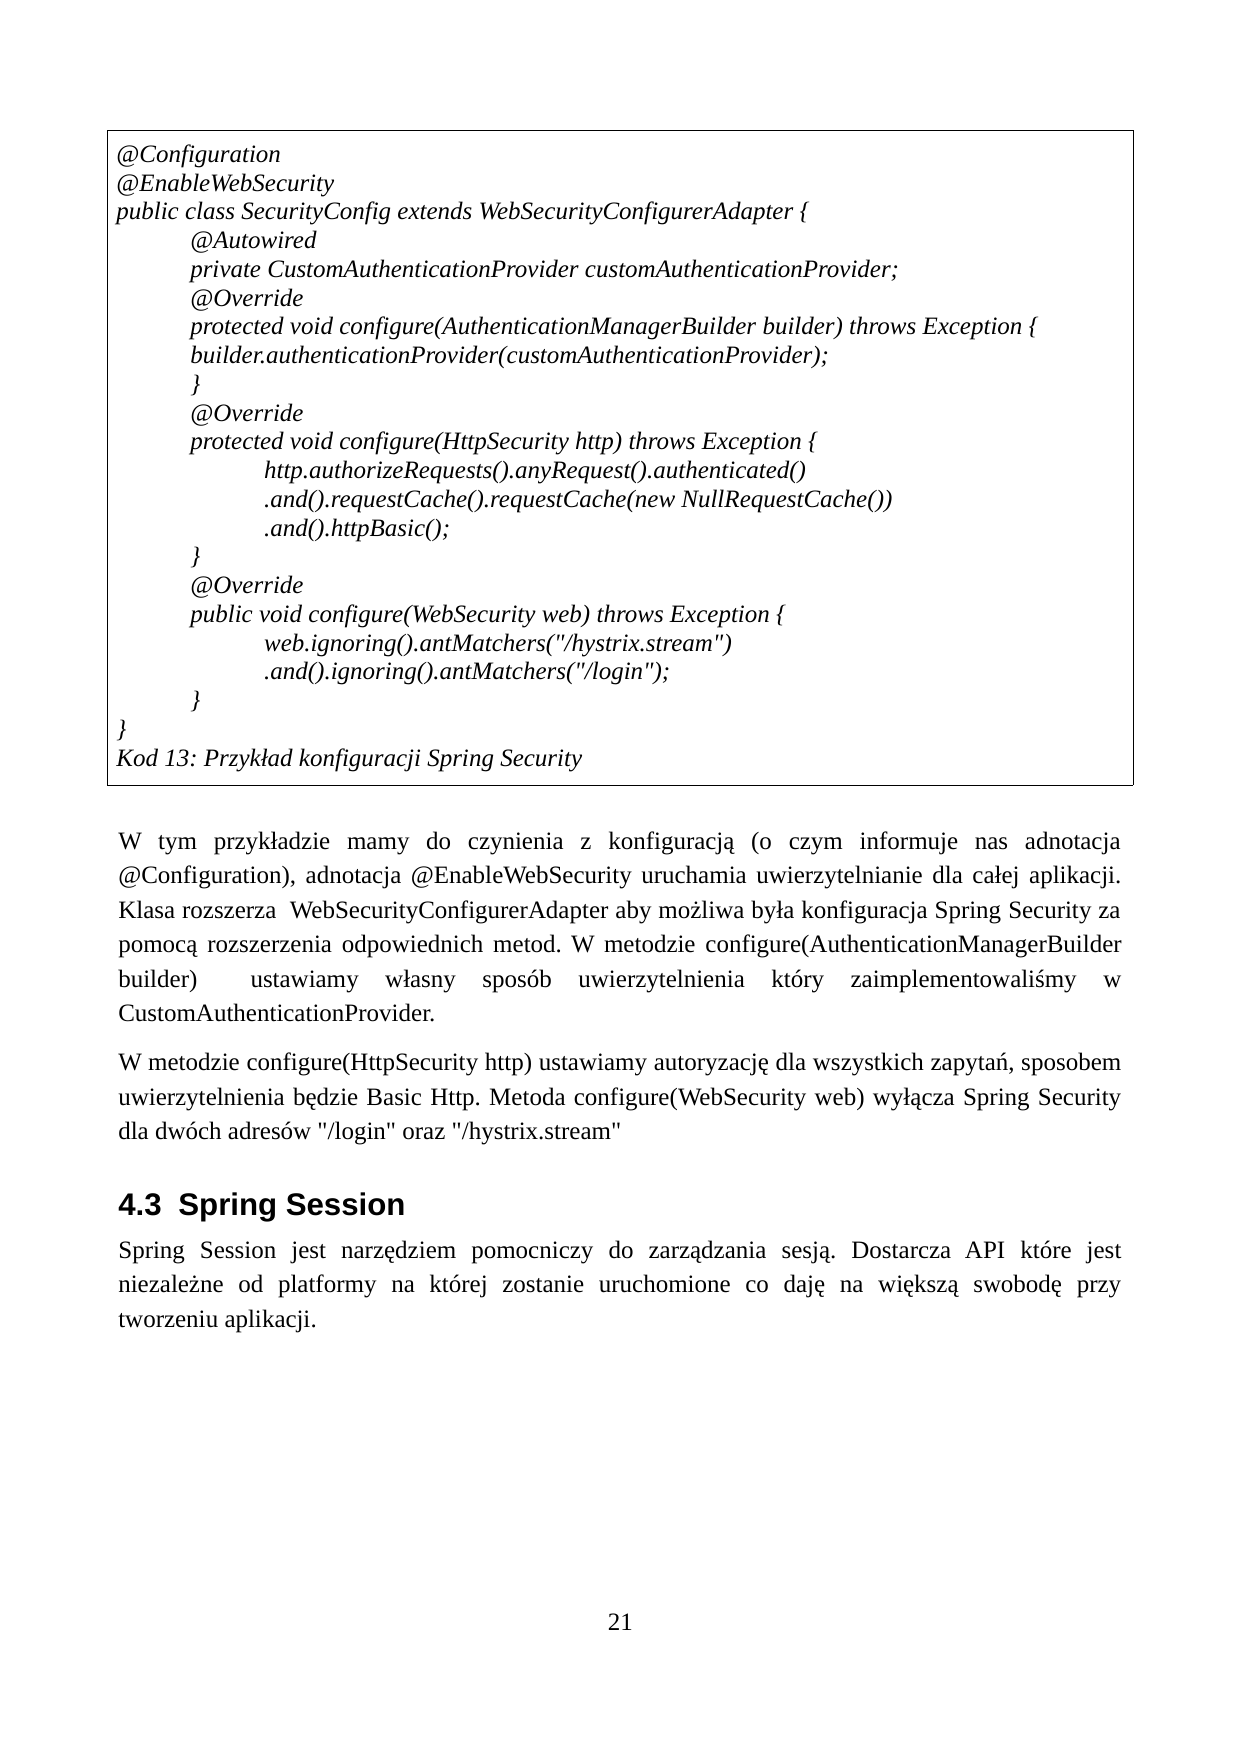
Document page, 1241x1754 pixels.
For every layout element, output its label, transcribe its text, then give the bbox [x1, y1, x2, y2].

text public void configure(WebSecurity web) throws Exception { [116, 599, 1124, 628]
text Kod 13: Przykład konfiguracji Spring Security [116, 743, 1124, 771]
text } [116, 369, 1124, 398]
text } [116, 541, 1124, 570]
text } [116, 685, 1124, 714]
text @Override [116, 398, 1124, 426]
text private CustomAuthenticationProvider customAuthenticationProvider; [116, 254, 1124, 283]
text builder.authenticationProvider(customAuthenticationProvider); [116, 340, 1124, 369]
text Spring Session jest narzędziem pomocniczy do zarządzania sesją. Dostarcza API które jest niezależne od platformy na której zostanie uruchomione co daję na większą swobodę przy tworzeniu aplikacji. [118, 1235, 1122, 1332]
text public class SecurityConfig extends WebSecurityConfigurerAdapter { [116, 196, 1124, 225]
text protected void configure(HttpSecurity http) throws Exception { [116, 426, 1124, 455]
text W metodzie configure(HttpSecurity http) ustawiamy autoryzację dla wszystkich zapytań, sposobem uwierzytelnienia będzie Basic Http. Metoda configure(WebSecurity web) wyłącza Spring Security dla dwóch adresów "/login" oraz "/hystrix.stream" [118, 1047, 1122, 1145]
text } [116, 714, 1124, 743]
text .and().requestCache().requestCache(new NullRequestCache()) [116, 484, 1124, 513]
text web.ignoring().antMatchers("/hystrix.stream") [116, 628, 1124, 656]
text @Override [116, 283, 1124, 311]
text .and().httpBasic(); [116, 513, 1124, 541]
text protected void configure(AuthenticationManagerBuilder builder) throws Exception { [116, 311, 1124, 340]
text W tym przykładzie mamy do czynienia z konfiguracją (o czym informuje nas adnotacja @Configuration), adnotacja @EnableWebSecurity uruchamia uwierzytelnianie dla całej aplikacji. Klasa rozszerza WebSecurityConfigurerAdapter aby możliwa była konfiguracja Spring Security za pomocą rozszerzenia odpowiednich metod. W metodzie configure(AuthenticationManagerBuilder builder) ustawiamy własny sposób uwierzytelnienia który zaimplementowaliśmy w CustomAuthenticationProvider. [118, 826, 1122, 1027]
subtitle Spring Session [118, 1186, 1122, 1222]
text @EnableWebSecurity [116, 168, 1124, 196]
text @Configuration [116, 139, 1124, 168]
text .and().ignoring().antMatchers("/login"); [116, 656, 1124, 685]
text http.authorizeRequests().anyRequest().authenticated() [116, 455, 1124, 484]
text @Override [116, 570, 1124, 599]
text @Autowired [116, 225, 1124, 254]
